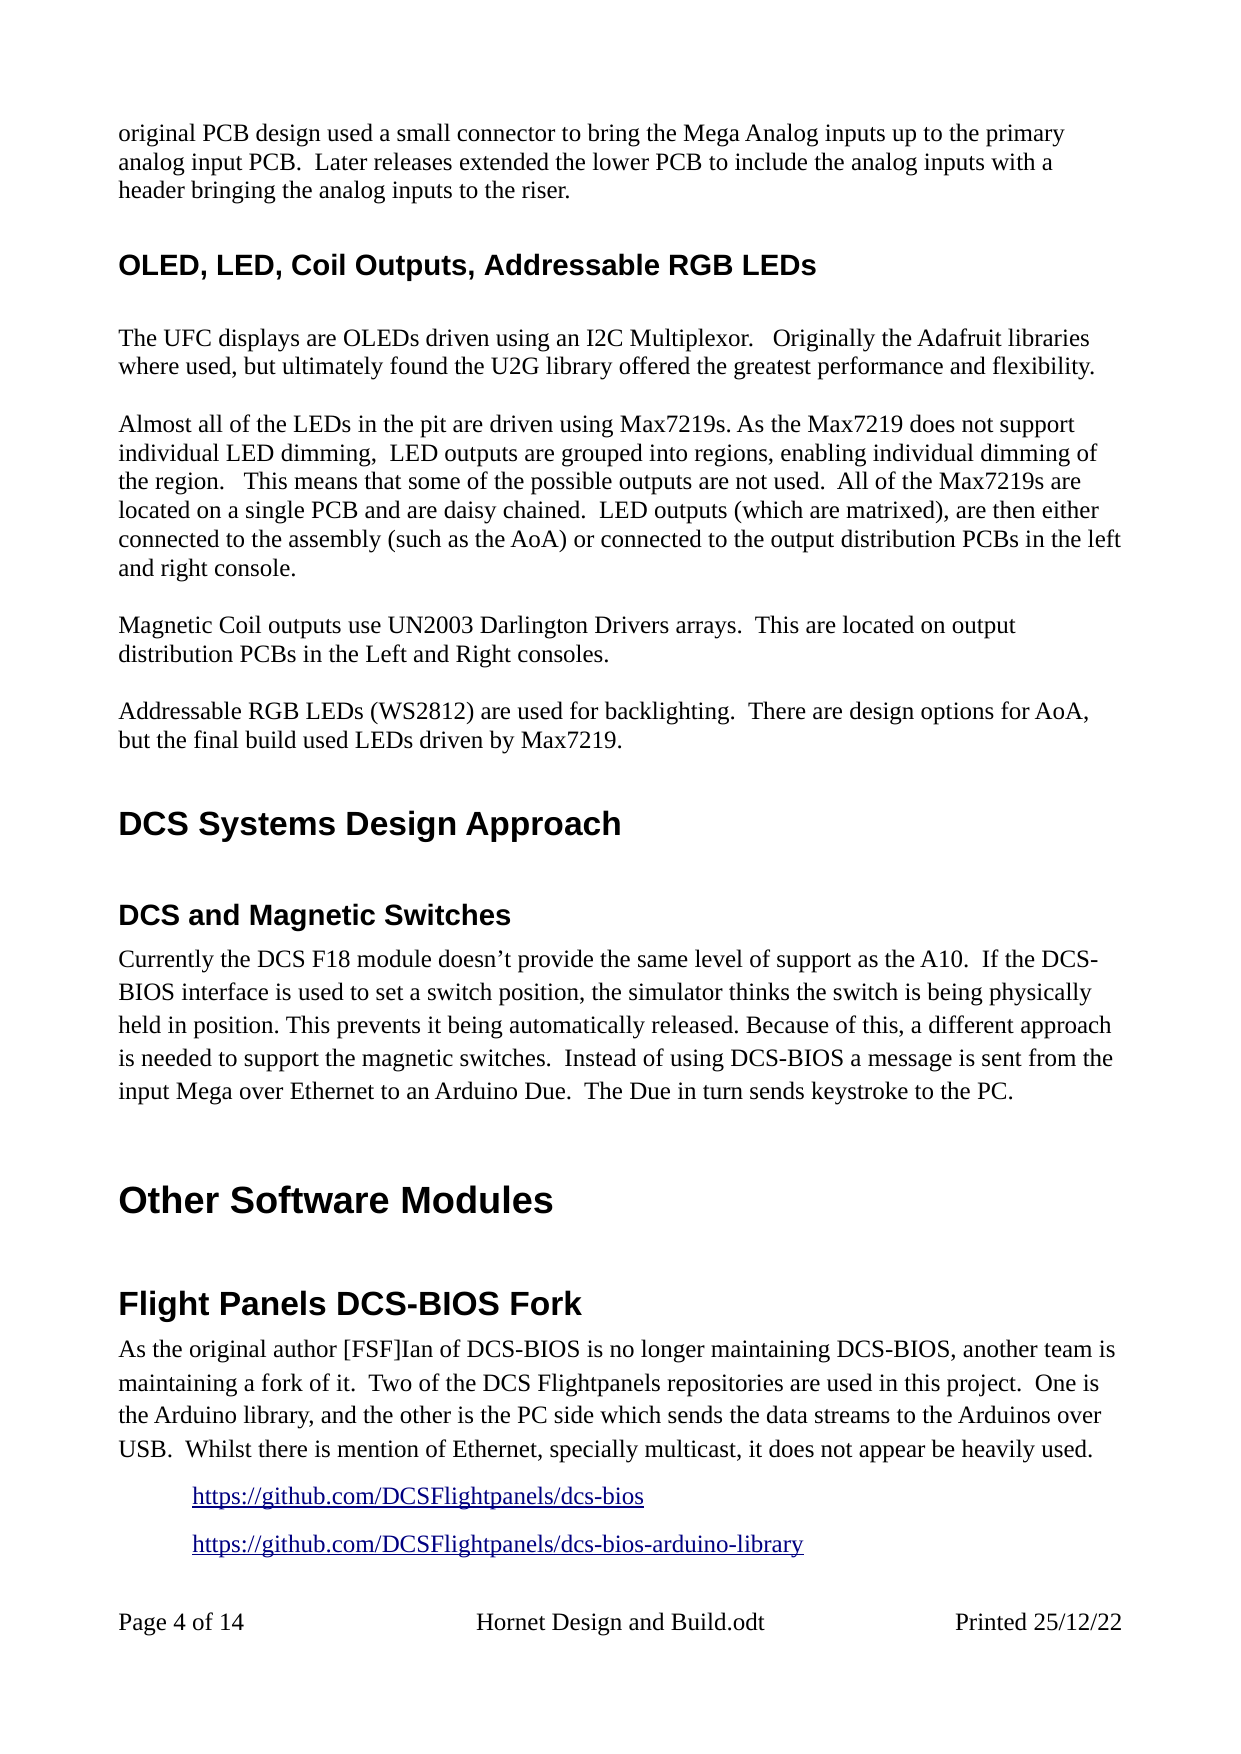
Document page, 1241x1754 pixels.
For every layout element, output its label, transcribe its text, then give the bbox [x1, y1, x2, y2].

text The UFC displays are OLEDs driven using an I2C Multiplexor. Originally the Adafruit libraries where used, but ultimately found the U2G library offered the greatest performance and flexibility. [118, 323, 1122, 380]
text Almost all of the LEDs in the pit are driven using Max7219s. As the Max7219 does not support individual LED dimming, LED outputs are grouped into regions, enabling individual dimming of the region. This means that some of the possible outputs are not used. All of the Max7219s are located on a single PCB and are daisy chained. LED outputs (which are matrixed), are then either connected to the assembly (such as the AoA) or connected to the output distribution PCBs in the left and right console. [118, 409, 1122, 581]
text As the original author [FSF]Ian of DCS-BIOS is no longer maintaining DCS-BIOS, another team is maintaining a fork of it. Two of the DCS Flightpanels repositories are used in this project. One is the Arduino library, and the other is the PC side which sends the data streams to the Arduinos over USB. Whilst there is mention of Ethernet, specially multicast, it does not appear be heavily used. [118, 1334, 1122, 1462]
text Addressable RGB LEDs (WS2812) are used for backlighting. There are design options for AoA, but the final build used LEDs driven by Max7219. [118, 696, 1122, 754]
text https://github.com/DCSFlightpanels/dcs-bios [118, 1481, 1122, 1510]
text original PCB design used a small connector to bring the Mega Analog inputs up to the primary analog input PCB. Later releases extended the lower PCB to include the analog inputs with a header bringing the analog inputs to the riser. [118, 118, 1122, 204]
text Magnetic Coil outputs use UN2003 Darlington Drivers arrays. This are located on output distribution PCBs in the Left and Right consoles. [118, 610, 1122, 668]
subtitle DCS Systems Design Approach [118, 803, 1122, 842]
text Currently the DCS F18 module doesn’t provide the same level of support as the A10. If the DCS-BIOS interface is used to set a switch position, the simulator thinks the switch is being physically held in position. This prevents it being automatically released. Because of this, a different approach is needed to support the magnetic switches. Instead of using DCS-BIOS a message is sent from the input Mega over Ethernet to an Arduino Due. The Due in turn sends keystroke to the PC. [118, 944, 1122, 1105]
text https://github.com/DCSFlightpanels/dcs-bios-arduino-library [118, 1529, 1122, 1558]
subtitle OLED, LED, Coil Outputs, Addressable RGB LEDs [118, 248, 1122, 281]
subtitle DCS and Magnetic Switches [118, 898, 1122, 932]
subtitle Flight Panels DCS-BIOS Fork [118, 1283, 1122, 1322]
subtitle Other Software Modules [118, 1178, 1122, 1221]
